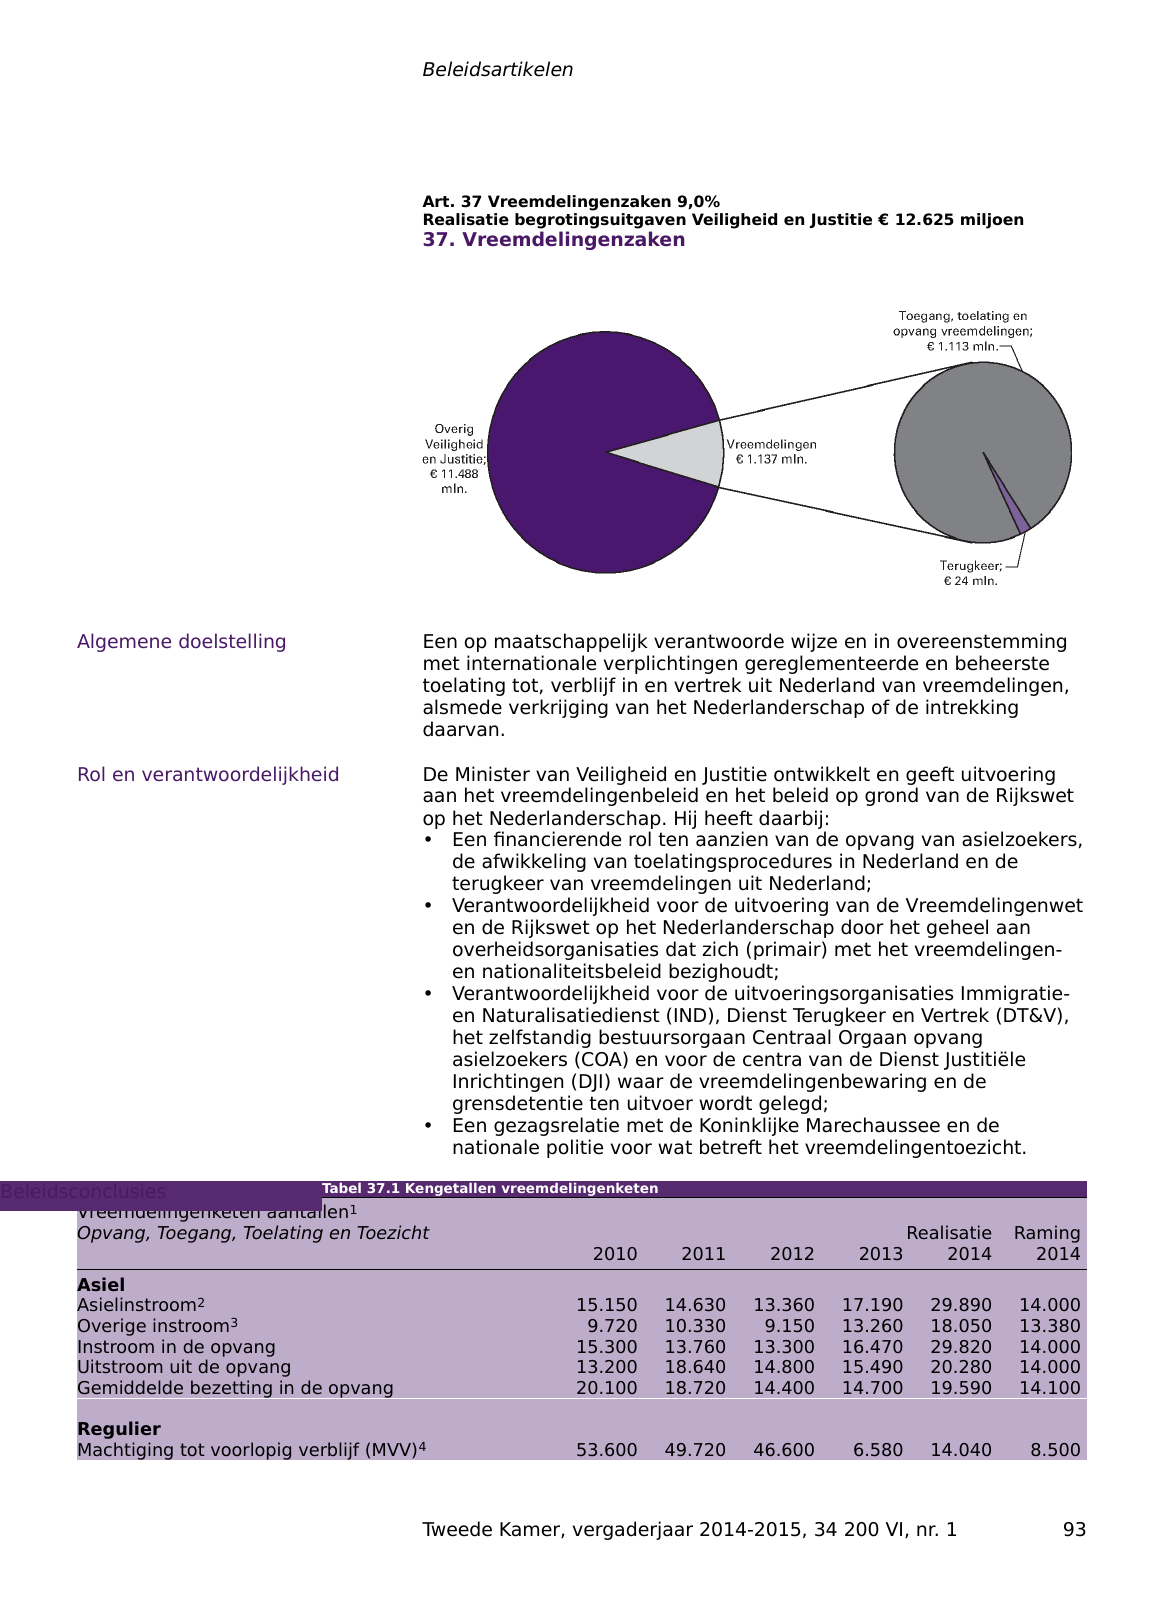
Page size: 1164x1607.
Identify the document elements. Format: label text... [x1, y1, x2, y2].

table_cell 8.500 [998, 1440, 1087, 1460]
table_cell 15.490 [821, 1357, 909, 1378]
table_cell Raming [998, 1223, 1087, 1244]
table_cell Vreemdelingenketen aantallen1 [77, 1198, 555, 1223]
table_cell [77, 1399, 555, 1419]
table_cell 17.190 [821, 1295, 909, 1316]
text • Een gezagsrelatie met de Koninklijke Marechaussee en de nationale politie voor wat betreft het vreemdelingentoezicht. [422, 1115, 1087, 1159]
text Realisatie begrotingsuitgaven Veiligheid en Justitie € 12.625 miljoen [422, 211, 1072, 229]
table_cell 13.360 [732, 1295, 821, 1316]
text • Verantwoordelijkheid voor de uitvoering van de Vreemdelingenwet en de Rijkswet op het Nederlanderschap door het geheel aan overheidsorganisaties dat zich (primair) met het vreemdelingen- en nationaliteitsbeleid bezighoudt; [422, 895, 1087, 983]
table_cell 2013 [821, 1244, 909, 1269]
table_cell 14.000 [998, 1295, 1087, 1316]
table_cell 20.280 [909, 1357, 998, 1378]
table_cell 13.300 [732, 1337, 821, 1357]
text Een op maatschappelijk verantwoorde wijze en in overeenstemming met internationale verplichtingen gereglementeerde en beheerste toelating tot, verblijf in en vertrek uit Nederland van vreemdelingen, alsmede verkrijging van het Nederlanderschap of de intrekking daarvan. [422, 631, 1087, 741]
table_cell [821, 1270, 909, 1295]
table_cell [909, 1419, 998, 1440]
table_cell [998, 1419, 1087, 1440]
table_cell 49.720 [644, 1440, 732, 1460]
table_cell 18.640 [644, 1357, 732, 1378]
table_cell [555, 1399, 644, 1419]
table_cell [909, 1270, 998, 1295]
text • Een financierende rol ten aanzien van de opvang van asielzoekers, de afwikkeling van toelatingsprocedures in Nederland en de terugkeer van vreemdelingen uit Nederland; [422, 829, 1087, 895]
table_cell [732, 1419, 821, 1440]
table_cell [555, 1270, 644, 1295]
table_cell [644, 1399, 732, 1419]
text Art. 37 Vreemdelingenzaken 9,0% [422, 193, 1072, 211]
table_cell Instroom in de opvang [77, 1337, 555, 1357]
table_cell 14.700 [821, 1378, 909, 1398]
table_cell Uitstroom uit de opvang [77, 1357, 555, 1378]
table_cell 15.300 [555, 1337, 644, 1357]
subtitle 37. Vreemdelingenzaken [422, 160, 1087, 251]
table_cell 2010 [555, 1244, 644, 1269]
table_cell 16.470 [821, 1337, 909, 1357]
table_cell 18.050 [909, 1316, 998, 1337]
table_cell 14.630 [644, 1295, 732, 1316]
table_cell 10.330 [644, 1316, 732, 1337]
table_cell 29.820 [909, 1337, 998, 1357]
table_cell [555, 1198, 998, 1223]
text Rol en verantwoordelijkheid [77, 763, 399, 785]
table_cell Asielinstroom2 [77, 1295, 555, 1316]
table_cell Asiel [77, 1270, 555, 1295]
table_cell 14.400 [732, 1378, 821, 1398]
table_cell [909, 1399, 998, 1419]
text Algemene doelstelling [77, 631, 399, 653]
table_cell [821, 1419, 909, 1440]
table_cell 9.150 [732, 1316, 821, 1337]
table_cell 14.800 [732, 1357, 821, 1378]
table_cell 29.890 [909, 1295, 998, 1316]
picture [422, 309, 1072, 588]
table_cell 13.260 [821, 1316, 909, 1337]
table_cell 2014 [998, 1244, 1087, 1269]
table_cell [644, 1419, 732, 1440]
table_cell [998, 1399, 1087, 1419]
table_cell Gemiddelde bezetting in de opvang [77, 1378, 555, 1398]
table_cell [77, 1244, 555, 1269]
table_cell 15.150 [555, 1295, 644, 1316]
table_cell Realisatie [555, 1223, 998, 1244]
table_cell 2014 [909, 1244, 998, 1269]
table_cell 46.600 [732, 1440, 821, 1460]
text • Verantwoordelijkheid voor de uitvoeringsorganisaties Immigratie- en Naturalisatiedienst (IND), Dienst Terugkeer en Vertrek (DT&V), het zelfstandig bestuursorgaan Centraal Orgaan opvang asielzoekers (COA) en voor de centra van de Dienst Justitiële Inrichtingen (DJI) waar de vreemdelingenbewaring en de grensdetentie ten uitvoer wordt gelegd; [422, 983, 1087, 1115]
table_cell [732, 1399, 821, 1419]
table_cell Opvang, Toegang, Toelating en Toezicht [77, 1223, 555, 1244]
table_cell Regulier [77, 1419, 555, 1440]
text De Minister van Veiligheid en Justitie ontwikkelt en geeft uitvoering aan het vreemdelingenbeleid en het beleid op grond van de Rijkswet op het Nederlanderschap. Hij heeft daarbij: [422, 763, 1087, 829]
table_cell 14.000 [998, 1357, 1087, 1378]
table_cell [998, 1198, 1087, 1223]
table_cell 13.760 [644, 1337, 732, 1357]
table_cell 13.200 [555, 1357, 644, 1378]
table_cell 20.100 [555, 1378, 644, 1398]
table_cell [644, 1270, 732, 1295]
table_cell [821, 1399, 909, 1419]
table_cell [998, 1270, 1087, 1295]
table_cell 14.040 [909, 1440, 998, 1460]
table_cell 14.100 [998, 1378, 1087, 1398]
table_cell 19.590 [909, 1378, 998, 1398]
table_cell Machtiging tot voorlopig verblijf (MVV)4 [77, 1440, 555, 1460]
table_header Tabel 37.1 Kengetallen vreemdelingenketen [0, 1181, 1087, 1211]
table_cell 14.000 [998, 1337, 1087, 1357]
table_cell 53.600 [555, 1440, 644, 1460]
table_cell Overige instroom3 [77, 1316, 555, 1337]
table_cell [732, 1270, 821, 1295]
table_cell 2011 [644, 1244, 732, 1269]
table_cell 6.580 [821, 1440, 909, 1460]
table_cell 18.720 [644, 1378, 732, 1398]
table_cell 9.720 [555, 1316, 644, 1337]
table_cell 2012 [732, 1244, 821, 1269]
table_cell [555, 1419, 644, 1440]
table_cell 13.380 [998, 1316, 1087, 1337]
